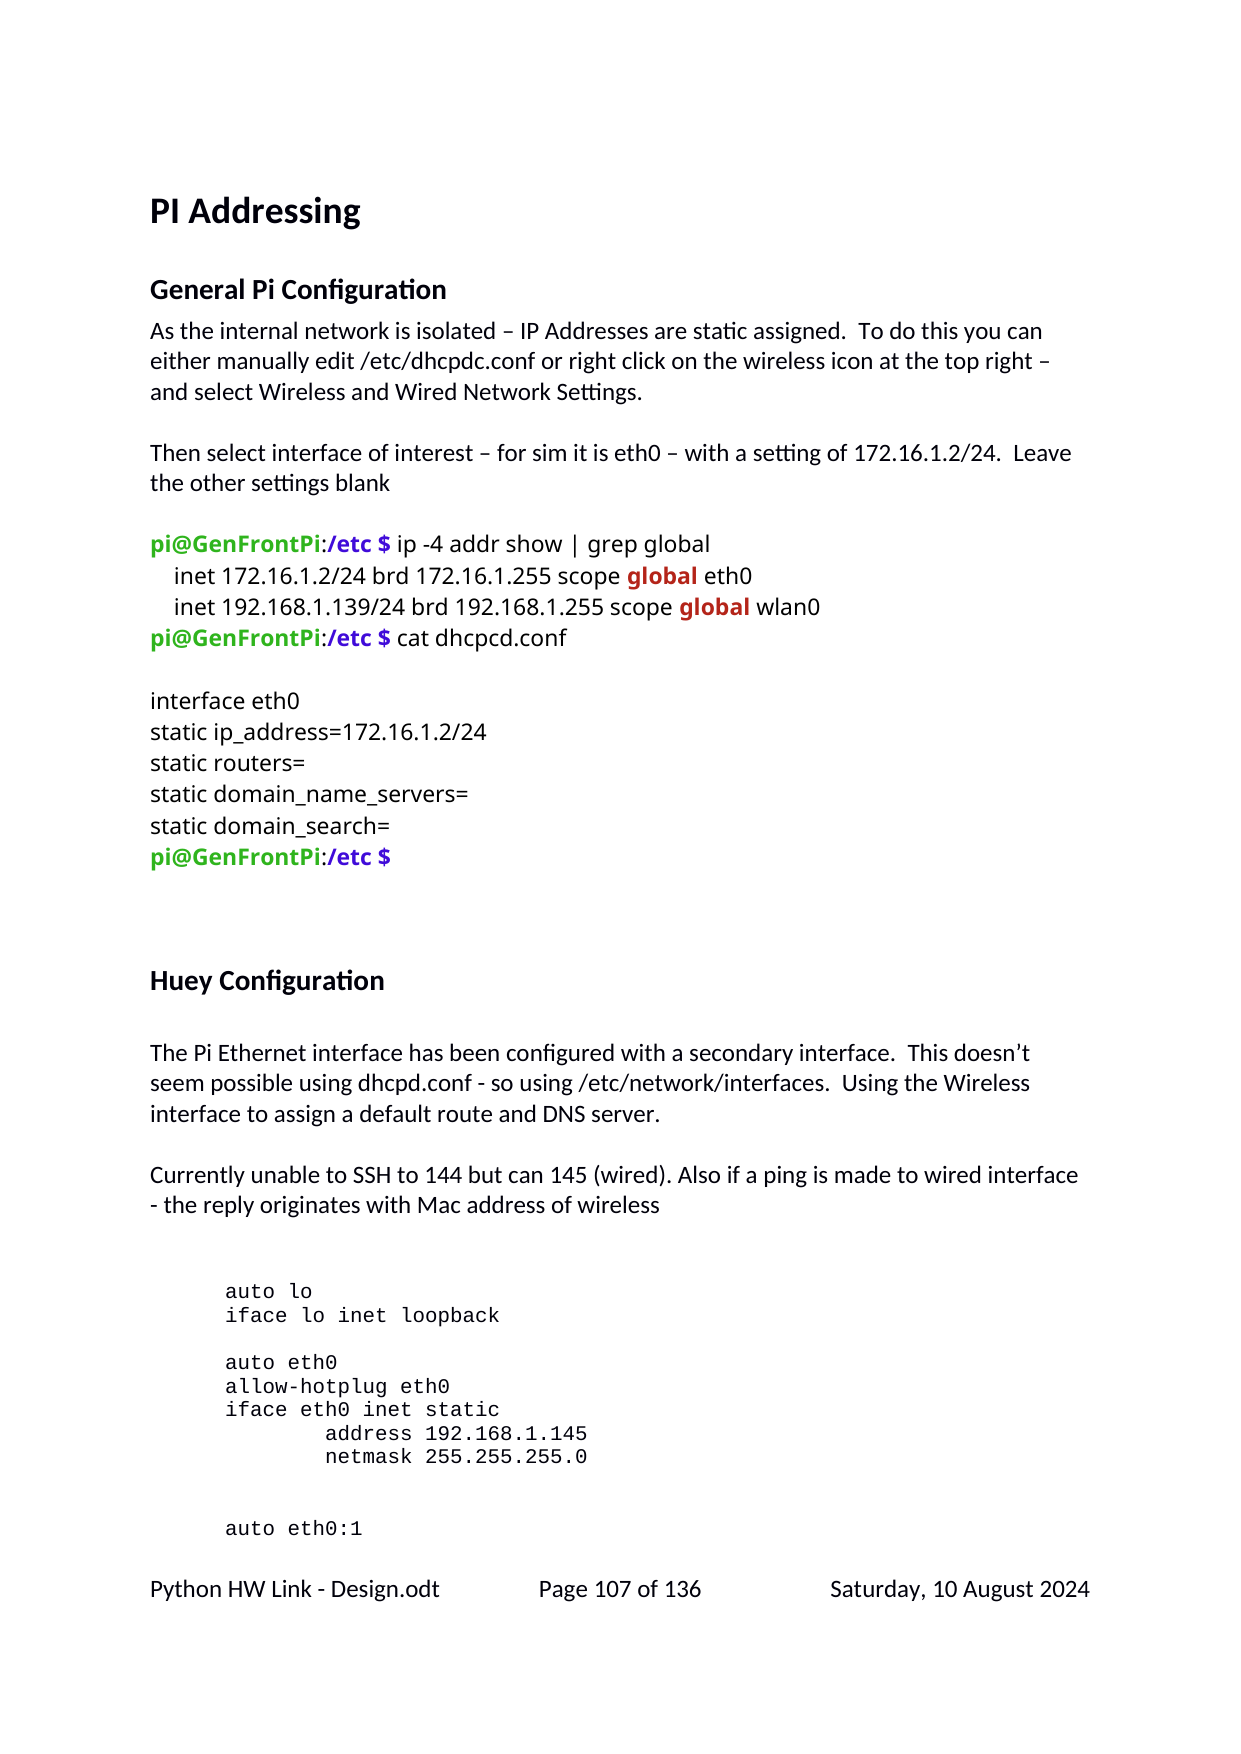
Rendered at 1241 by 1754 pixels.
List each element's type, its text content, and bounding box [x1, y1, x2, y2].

subtitle Huey Configuration [150, 962, 1090, 998]
text As the internal network is isolated – IP Addresses are static assigned. To do this you can either manually edit /etc/dhcpdc.conf or right click on the wireless icon at the top right – and select Wireless and Wired Network Settings. [150, 315, 1090, 406]
text interface eth0 [150, 685, 1090, 716]
text static domain_search= [150, 810, 1090, 841]
text auto lo iface lo inet loopback auto eth0 allow-hotplug eth0 iface eth0 inet static address 192.168.1.145 netmask 255.255.255.0 auto eth0:1 [225, 1251, 1090, 1541]
text Then select interface of interest – for sim it is eth0 – with a setting of 172.16.1.2/24. Leave the other settings blank [150, 437, 1090, 498]
text static routers= [150, 747, 1090, 778]
text inet 172.16.1.2/24 brd 172.16.1.255 scope global eth0 [150, 560, 1090, 591]
text pi@GenFrontPi:/etc $ [150, 841, 1090, 872]
text static domain_name_servers= [150, 778, 1090, 810]
text pi@GenFrontPi:/etc $ cat dhcpcd.conf [150, 622, 1090, 653]
subtitle General Pi Configuration [150, 271, 1090, 306]
text pi@GenFrontPi:/etc $ ip -4 addr show | grep global [150, 528, 1090, 560]
subtitle PI Addressing [150, 187, 1090, 233]
text Currently unable to SSH to 144 but can 145 (wired). Also if a ping is made to wired interface - the reply originates with Mac address of wireless [150, 1159, 1090, 1220]
text static ip_address=172.16.1.2/24 [150, 716, 1090, 747]
text inet 192.168.1.139/24 brd 192.168.1.255 scope global wlan0 [150, 591, 1090, 622]
text The Pi Ethernet interface has been configured with a secondary interface. This doesn’t seem possible using dhcpd.conf - so using /etc/network/interfaces. Using the Wireless interface to assign a default route and DNS server. [150, 1037, 1090, 1128]
